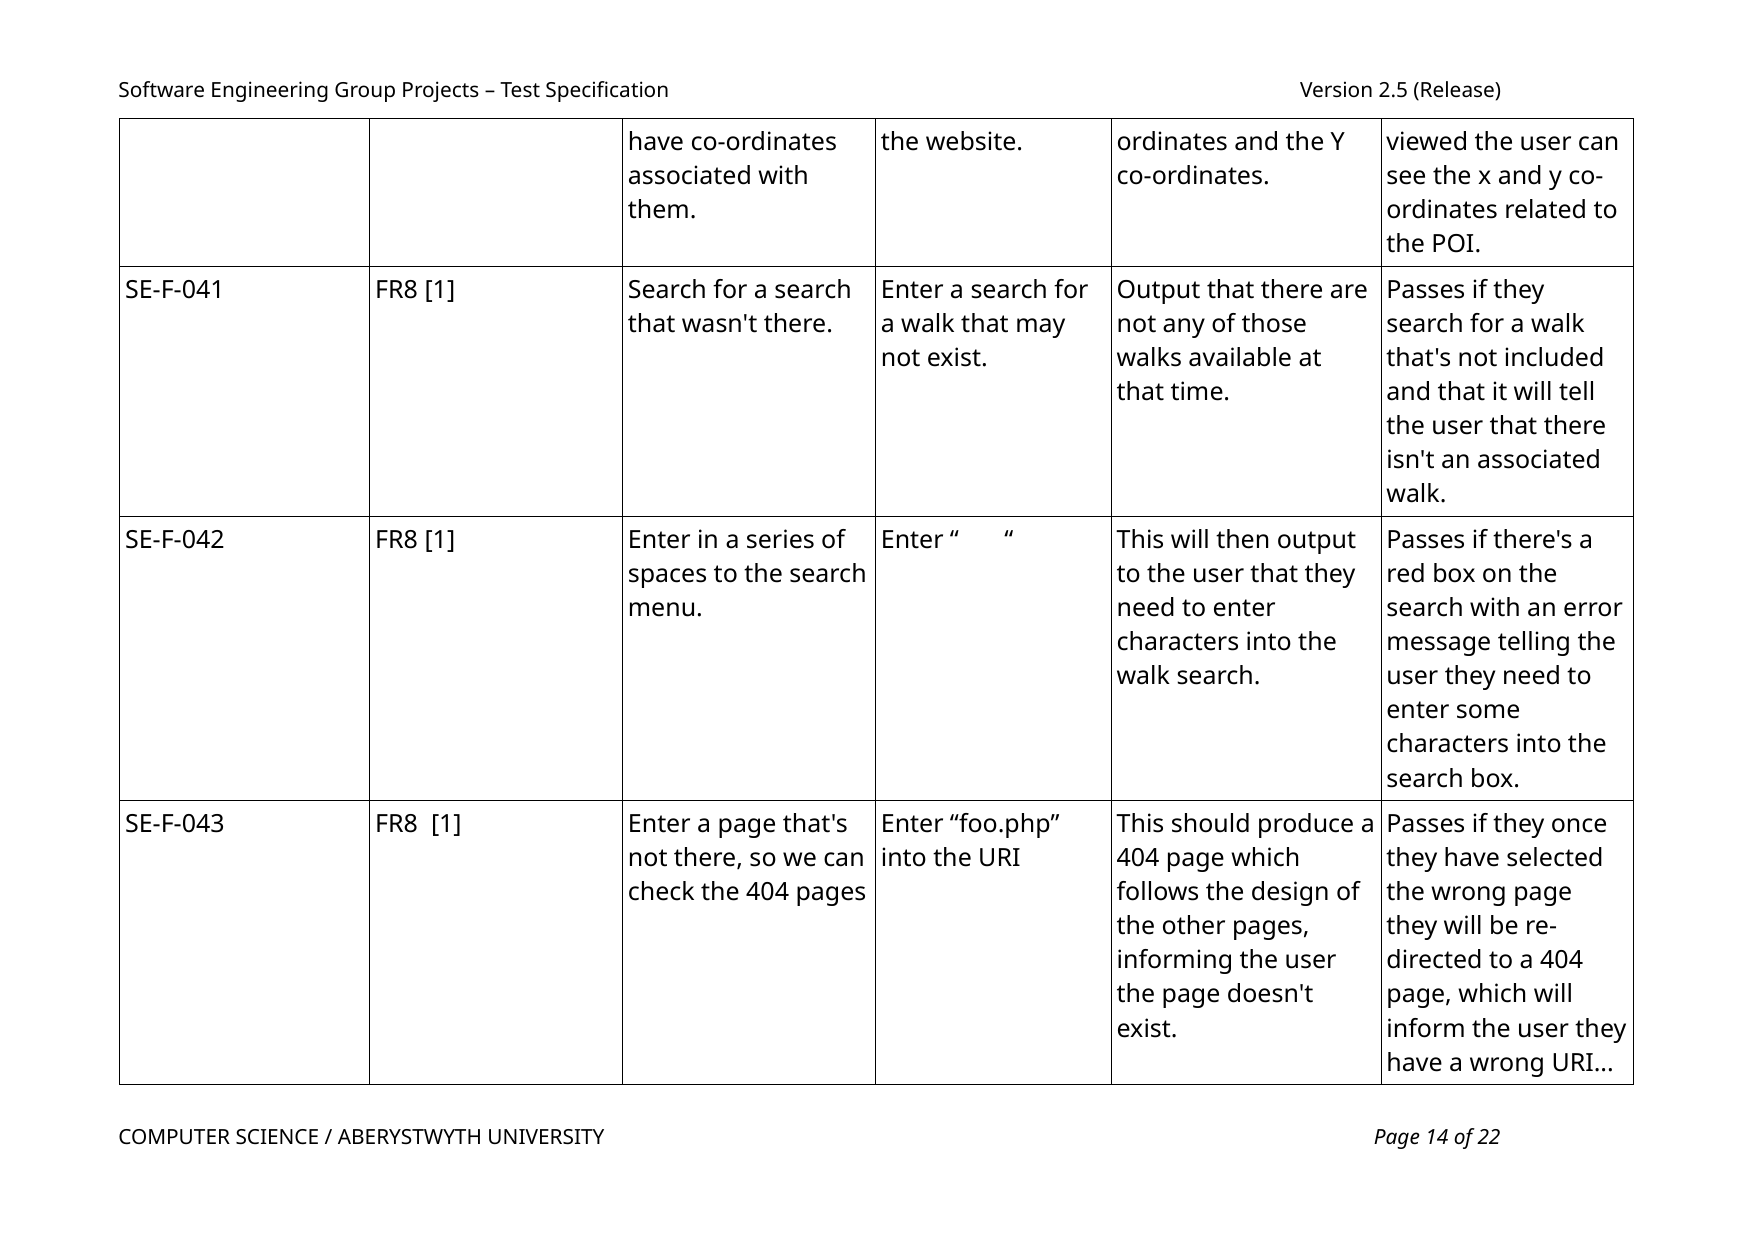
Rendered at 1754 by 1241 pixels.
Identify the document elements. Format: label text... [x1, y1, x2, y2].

table_cell ordinates and the Y co-ordinates. [1112, 119, 1381, 266]
table_cell SE-F-041 [120, 267, 369, 516]
table_cell This will then output to the user that they need to enter characters into the walk search. [1112, 517, 1381, 800]
table_cell Enter a page that's not there, so we can check the 404 pages [623, 801, 875, 1084]
table_cell Passes if they search for a walk that's not included and that it will tell the user that there isn't an associated walk. [1382, 267, 1633, 516]
table_cell SE-F-042 [120, 517, 369, 800]
table_cell SE-F-043 [120, 801, 369, 1084]
table_cell Passes if there's a red box on the search with an error message telling the user they need to enter some characters into the search box. [1382, 517, 1633, 800]
table_cell Enter in a series of spaces to the search menu. [623, 517, 875, 800]
table_cell the website. [876, 119, 1111, 266]
table_cell viewed the user can see the x and y co-ordinates related to the POI. [1382, 119, 1633, 266]
table_cell [370, 119, 622, 266]
table_cell have co-ordinates associated with them. [623, 119, 875, 266]
table_cell Enter a search for a walk that may not exist. [876, 267, 1111, 516]
table_cell Output that there are not any of those walks available at that time. [1112, 267, 1381, 516]
table_cell FR8 [1] [370, 517, 622, 800]
table_cell FR8 [1] [370, 801, 622, 1084]
table_cell [120, 119, 369, 266]
table_cell Enter “ “ [876, 517, 1111, 800]
table_cell Search for a search that wasn't there. [623, 267, 875, 516]
table_cell Passes if they once they have selected the wrong page they will be re-directed to a 404 page, which will inform the user they have a wrong URI... [1382, 801, 1633, 1084]
table_cell Enter “foo.php” into the URI [876, 801, 1111, 1084]
table_cell FR8 [1] [370, 267, 622, 516]
table_cell This should produce a 404 page which follows the design of the other pages, informing the user the page doesn't exist. [1112, 801, 1381, 1084]
